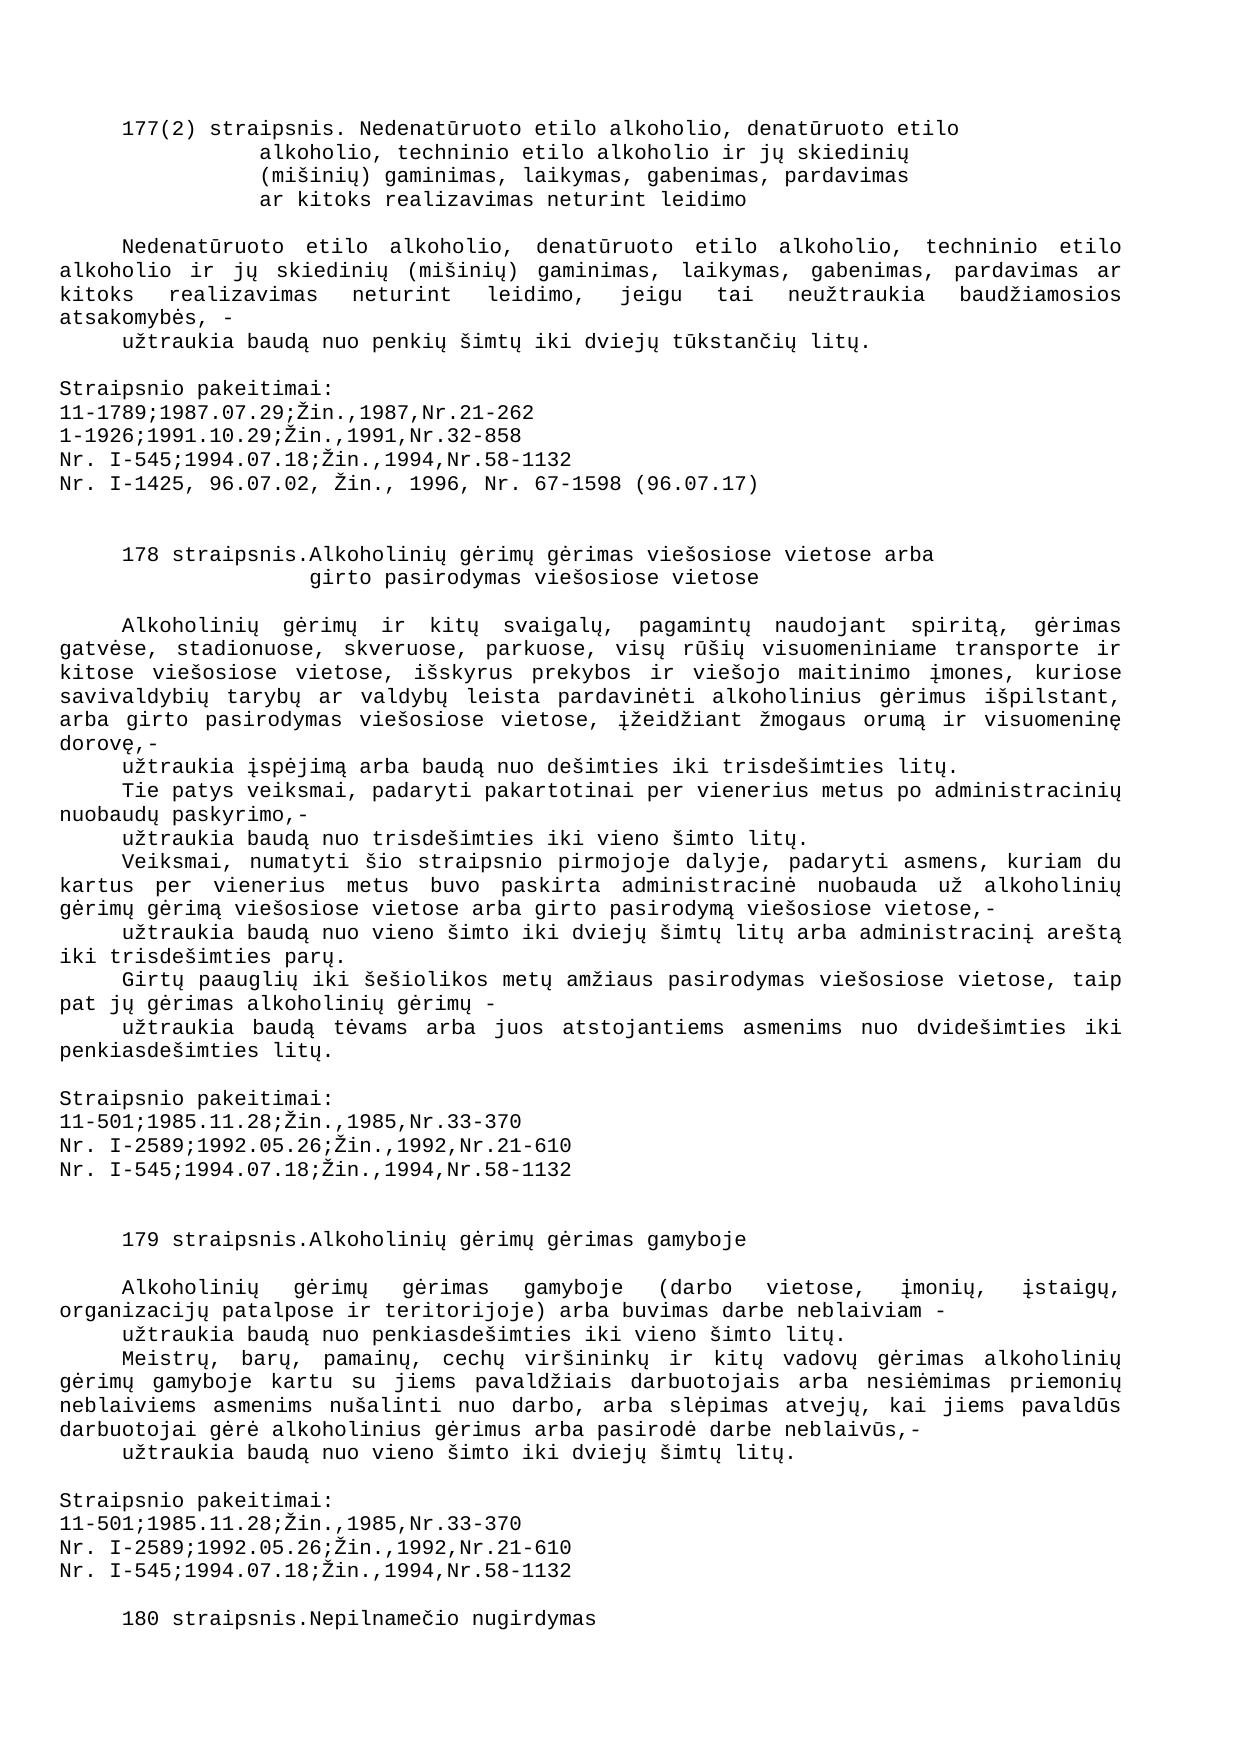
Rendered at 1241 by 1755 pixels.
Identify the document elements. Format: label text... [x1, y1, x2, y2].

text Nr. I-1425, 96.07.02, Žin., 1996, Nr. 67-1598 (96.07.17) [59, 473, 1122, 496]
text užtraukia baudą nuo trisdešimties iki vieno šimto litų. [59, 827, 1122, 851]
text 179 straipsnis.Alkoholinių gėrimų gėrimas gamyboje [59, 1229, 1122, 1253]
text Girtų paauglių iki šešiolikos metų amžiaus pasirodymas viešosiose vietose, taip pat jų gėrimas alkoholinių gėrimų - [59, 969, 1122, 1017]
text 11-501;1985.11.28;Žin.,1985,Nr.33-370 [59, 1513, 1122, 1537]
text Nr. I-545;1994.07.18;Žin.,1994,Nr.58-1132 [59, 1158, 1122, 1182]
text girto pasirodymas viešosiose vietose [59, 567, 1122, 591]
text ar kitoks realizavimas neturint leidimo [59, 189, 1122, 213]
text Straipsnio pakeitimai: [59, 378, 1122, 402]
text Nr. I-545;1994.07.18;Žin.,1994,Nr.58-1132 [59, 1561, 1122, 1584]
text užtraukia baudą nuo vieno šimto iki dviejų šimtų litų arba administracinį areštą iki trisdešimties parų. [59, 922, 1122, 969]
text (mišinių) gaminimas, laikymas, gabenimas, pardavimas [59, 165, 1122, 189]
text alkoholio, techninio etilo alkoholio ir jų skiedinių [59, 142, 1122, 165]
text Nr. I-2589;1992.05.26;Žin.,1992,Nr.21-610 [59, 1537, 1122, 1561]
text Nr. I-2589;1992.05.26;Žin.,1992,Nr.21-610 [59, 1135, 1122, 1158]
text Straipsnio pakeitimai: [59, 1489, 1122, 1513]
text Straipsnio pakeitimai: [59, 1088, 1122, 1111]
text Nedenatūruoto etilo alkoholio, denatūruoto etilo alkoholio, techninio etilo alkoholio ir jų skiedinių (mišinių) gaminimas, laikymas, gabenimas, pardavimas ar kitoks realizavimas neturint leidimo, jeigu tai neužtraukia baudžiamosios atsakomybės, - [59, 236, 1122, 331]
text užtraukia baudą nuo vieno šimto iki dviejų šimtų litų. [59, 1442, 1122, 1466]
text 178 straipsnis.Alkoholinių gėrimų gėrimas viešosiose vietose arba [59, 544, 1122, 567]
text Alkoholinių gėrimų gėrimas gamyboje (darbo vietose, įmonių, įstaigų, organizacijų patalpose ir teritorijoje) arba buvimas darbe neblaiviam - [59, 1277, 1122, 1324]
text Tie patys veiksmai, padaryti pakartotinai per vienerius metus po administracinių nuobaudų paskyrimo,- [59, 780, 1122, 827]
text 11-501;1985.11.28;Žin.,1985,Nr.33-370 [59, 1111, 1122, 1135]
text 11-1789;1987.07.29;Žin.,1987,Nr.21-262 [59, 402, 1122, 426]
text užtraukia baudą tėvams arba juos atstojantiems asmenims nuo dvidešimties iki penkiasdešimties litų. [59, 1017, 1122, 1064]
text 180 straipsnis.Nepilnamečio nugirdymas [59, 1608, 1122, 1631]
text 1-1926;1991.10.29;Žin.,1991,Nr.32-858 [59, 426, 1122, 449]
text Nr. I-545;1994.07.18;Žin.,1994,Nr.58-1132 [59, 449, 1122, 473]
text 177(2) straipsnis. Nedenatūruoto etilo alkoholio, denatūruoto etilo [59, 118, 1122, 142]
text Veiksmai, numatyti šio straipsnio pirmojoje dalyje, padaryti asmens, kuriam du kartus per vienerius metus buvo paskirta administracinė nuobauda už alkoholinių gėrimų gėrimą viešosiose vietose arba girto pasirodymą viešosiose vietose,- [59, 851, 1122, 922]
text užtraukia baudą nuo penkiasdešimties iki vieno šimto litų. [59, 1324, 1122, 1348]
text užtraukia baudą nuo penkių šimtų iki dviejų tūkstančių litų. [59, 331, 1122, 354]
text užtraukia įspėjimą arba baudą nuo dešimties iki trisdešimties litų. [59, 757, 1122, 780]
text Alkoholinių gėrimų ir kitų svaigalų, pagamintų naudojant spiritą, gėrimas gatvėse, stadionuose, skveruose, parkuose, visų rūšių visuomeniniame transporte ir kitose viešosiose vietose, išskyrus prekybos ir viešojo maitinimo įmones, kuriose savivaldybių tarybų ar valdybų leista pardavinėti alkoholinius gėrimus išpilstant, arba girto pasirodymas viešosiose vietose, įžeidžiant žmogaus orumą ir visuomeninę dorovę,- [59, 615, 1122, 757]
text Meistrų, barų, pamainų, cechų viršininkų ir kitų vadovų gėrimas alkoholinių gėrimų gamyboje kartu su jiems pavaldžiais darbuotojais arba nesiėmimas priemonių neblaiviems asmenims nušalinti nuo darbo, arba slėpimas atvejų, kai jiems pavaldūs darbuotojai gėrė alkoholinius gėrimus arba pasirodė darbe neblaivūs,- [59, 1348, 1122, 1442]
